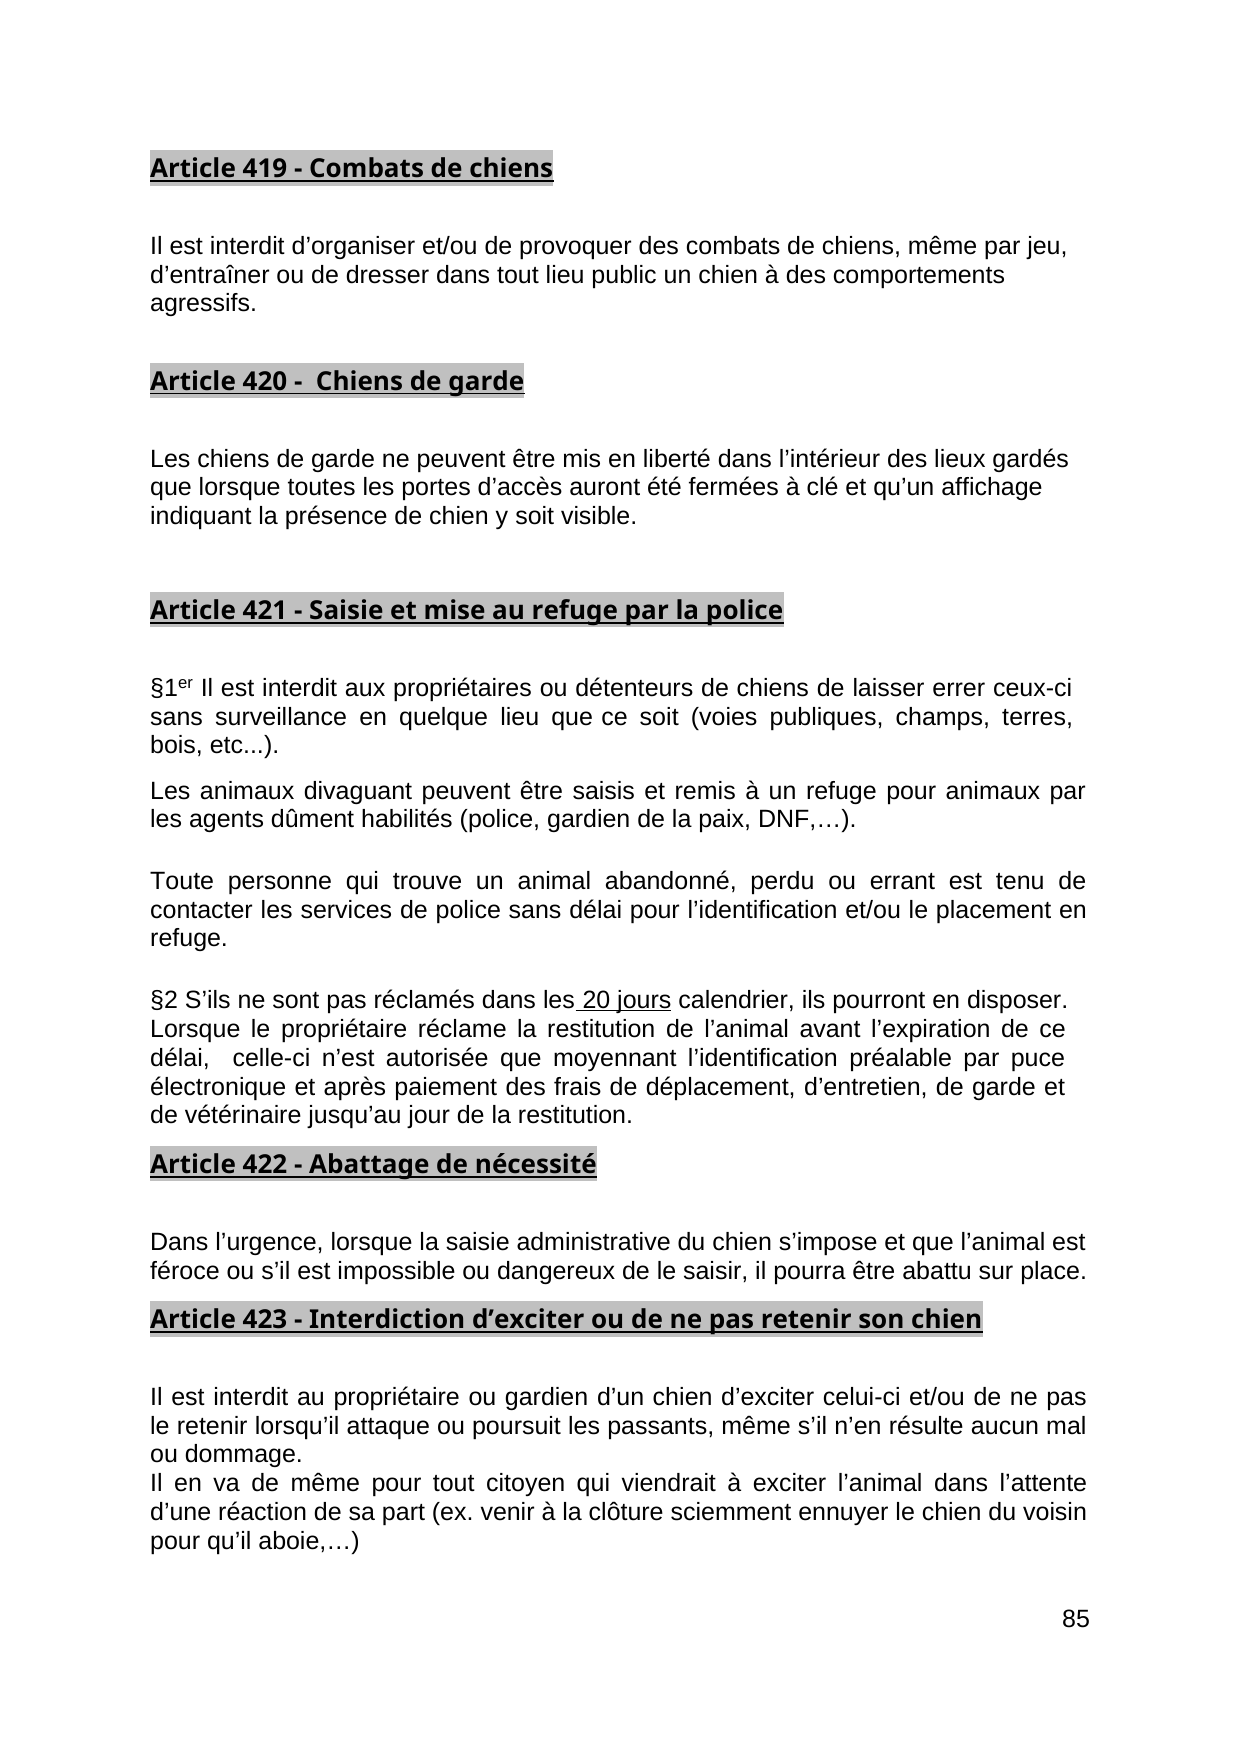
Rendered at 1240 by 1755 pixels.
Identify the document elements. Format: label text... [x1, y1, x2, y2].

text §2 S’ils ne sont pas réclamés dans les 20 jours calendrier, ils pourront en disposer. [150, 985, 1088, 1013]
text Il est interdit au propriétaire ou gardien d’un chien d’exciter celui-ci et/ou de ne pas le retenir lorsqu’il attaque ou poursuit les passants, même s’il n’en résulte aucun mal ou dommage. [150, 1382, 1088, 1468]
text Lorsque le propriétaire réclame la restitution de l’animal avant l’expiration de ce délai, celle-ci n’est autorisée que moyennant l’identification préalable par puce électronique et après paiement des frais de déplacement, d’entretien, de garde et de vétérinaire jusqu’au jour de la restitution. [150, 1014, 1067, 1129]
subtitle Article 423 - Interdiction d’exciter ou de ne pas retenir son chien [150, 1301, 1089, 1337]
subtitle Article 422 - Abattage de nécessité [150, 1146, 1089, 1181]
text Dans l’urgence, lorsque la saisie administrative du chien s’impose et que l’animal est féroce ou s’il est impossible ou dangereux de le saisir, il pourra être abattu sur place. [150, 1227, 1088, 1284]
text Les chiens de garde ne peuvent être mis en liberté dans l’intérieur des lieux gardés que lorsque toutes les portes d’accès auront été fermées à clé et qu’un affichage indiquant la présence de chien y soit visible. [150, 443, 1078, 530]
text Toute personne qui trouve un animal abandonné, perdu ou errant est tenu de contacter les services de police sans délai pour l’identification et/ou le placement en refuge. [150, 866, 1088, 952]
text Il est interdit d’organiser et/ou de provoquer des combats de chiens, même par jeu, d’entraîner ou de dresser dans tout lieu public un chien à des comportements agressifs. [150, 231, 1089, 317]
subtitle Article 421 - Saisie et mise au refuge par la police [150, 592, 1089, 627]
text §1er Il est interdit aux propriétaires ou détenteurs de chiens de laisser errer ceux-ci sans surveillance en quelque lieu que ce soit (voies publiques, champs, terres, bois, etc...). [150, 673, 1074, 759]
text Il en va de même pour tout citoyen qui viendrait à exciter l’animal dans l’attente d’une réaction de sa part (ex. venir à la clôture sciemment ennuyer le chien du voisin pour qu’il aboie,…) [150, 1468, 1088, 1554]
subtitle Article 419 - Combats de chiens [150, 150, 1089, 186]
subtitle Article 420 - Chiens de garde [150, 363, 1089, 398]
text Les animaux divaguant peuvent être saisis et remis à un refuge pour animaux par les agents dûment habilités (police, gardien de la paix, DNF,…). [150, 776, 1088, 833]
